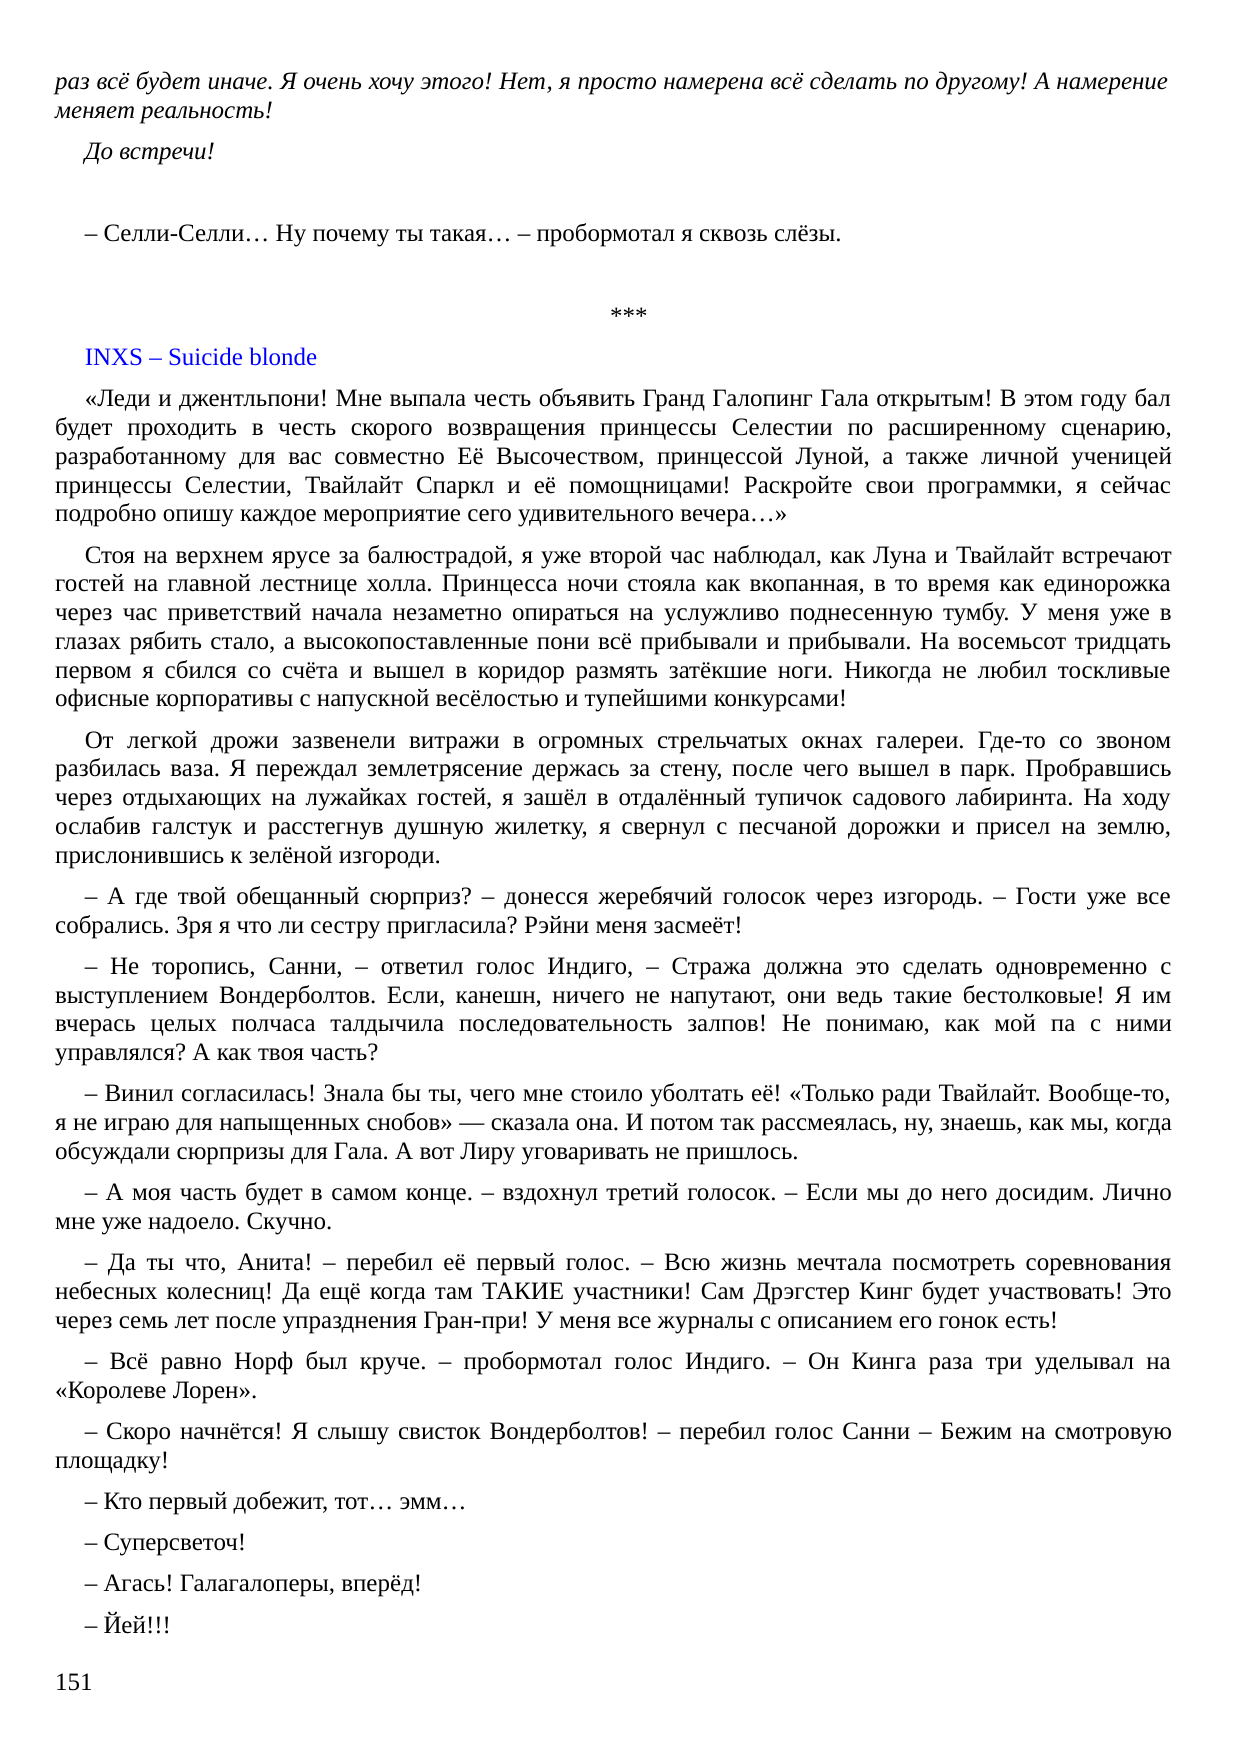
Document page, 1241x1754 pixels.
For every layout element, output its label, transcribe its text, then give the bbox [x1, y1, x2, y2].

text – Кто первый добежит, тот… эмм… [55, 1486, 1173, 1515]
text «Леди и джентльпони! Мне выпала честь объявить Гранд Галопинг Гала открытым! В этом году бал будет проходить в честь скорого возвращения принцессы Селестии по расширенному сценарию, разработанному для вас совместно Её Высочеством, принцессой Луной, а также личной ученицей принцессы Селестии, Твайлайт Спаркл и её помощницами! Раскройте свои программки, я сейчас подробно опишу каждое мероприятие сего удивительного вечера…» [55, 383, 1173, 527]
text – Селли-Селли… Ну почему ты такая… – пробормотал я сквозь слёзы. [55, 218, 1173, 247]
text Стоя на верхнем ярусе за балюстрадой, я уже второй час наблюдал, как Луна и Твайлайт встречают гостей на главной лестнице холла. Принцесса ночи стояла как вкопанная, в то время как единорожка через час приветствий начала незаметно опираться на услужливо поднесенную тумбу. У меня уже в глазах рябить стало, а высокопоставленные пони всё прибывали и прибывали. На восемьсот тридцать первом я сбился со счёта и вышел в коридор размять затёкшие ноги. Никогда не любил тоскливые офисные корпоративы с напускной весёлостью и тупейшими конкурсами! [55, 540, 1173, 712]
text До встречи! [55, 136, 1173, 165]
text От легкой дрожи зазвенели витражи в огромных стрельчатых окнах галереи. Где-то со звоном разбилась ваза. Я переждал землетрясение держась за стену, после чего вышел в парк. Пробравшись через отдыхающих на лужайках гостей, я зашёл в отдалённый тупичок садового лабиринта. На ходу ослабив галстук и расстегнув душную жилетку, я свернул с песчаной дорожки и присел на землю, прислонившись к зелёной изгороди. [55, 725, 1173, 868]
text – Агась! Галагалоперы, вперёд! [55, 1568, 1173, 1597]
text – Винил согласилась! Знала бы ты, чего мне стоило уболтать её! «Только ради Твайлайт. Вообще-то, я не играю для напыщенных снобов» — сказала она. И потом так рассмеялась, ну, знаешь, как мы, когда обсуждали сюрпризы для Гала. А вот Лиру уговаривать не пришлось. [55, 1078, 1173, 1165]
text – Скоро начнётся! Я слышу свисток Вондерболтов! – перебил голос Санни – Бежим на смотровую площадку! [55, 1416, 1173, 1473]
text – А моя часть будет в самом конце. – вздохнул третий голосок. – Если мы до него досидим. Лично мне уже надоело. Скучно. [55, 1177, 1173, 1235]
text – Йей!!! [55, 1610, 1173, 1638]
text – Суперсветоч! [55, 1527, 1173, 1556]
text – Всё равно Норф был круче. – пробормотал голос Индиго. – Он Кинга раза три уделывал на «Королеве Лорен». [55, 1346, 1173, 1403]
text INXS – Suicide blonde [55, 342, 1173, 371]
text – Не торопись, Санни, – ответил голос Индиго, – Стража должна это сделать одновременно с выступлением Вондерболтов. Если, канешн, ничего не напутают, они ведь такие бестолковые! Я им вчерась целых полчаса талдычила последовательность залпов! Не понимаю, как мой па с ними управлялся? А как твоя часть? [55, 951, 1173, 1066]
text *** [55, 301, 1173, 330]
text – Да ты что, Анита! – перебил её первый голос. – Всю жизнь мечтала посмотреть соревнования небесных колесниц! Да ещё когда там ТАКИЕ участники! Сам Дрэгстер Кинг будет участвовать! Это через семь лет после упразднения Гран-при! У меня все журналы с описанием его гонок есть! [55, 1247, 1173, 1333]
text раз всё будет иначе. Я очень хочу этого! Нет, я просто намерена всё сделать по другому! А намерение меняет реальность! [55, 66, 1173, 123]
text – А где твой обещанный сюрприз? – донесся жеребячий голосок через изгородь. – Гости уже все собрались. Зря я что ли сестру пригласила? Рэйни меня засмеёт! [55, 881, 1173, 938]
